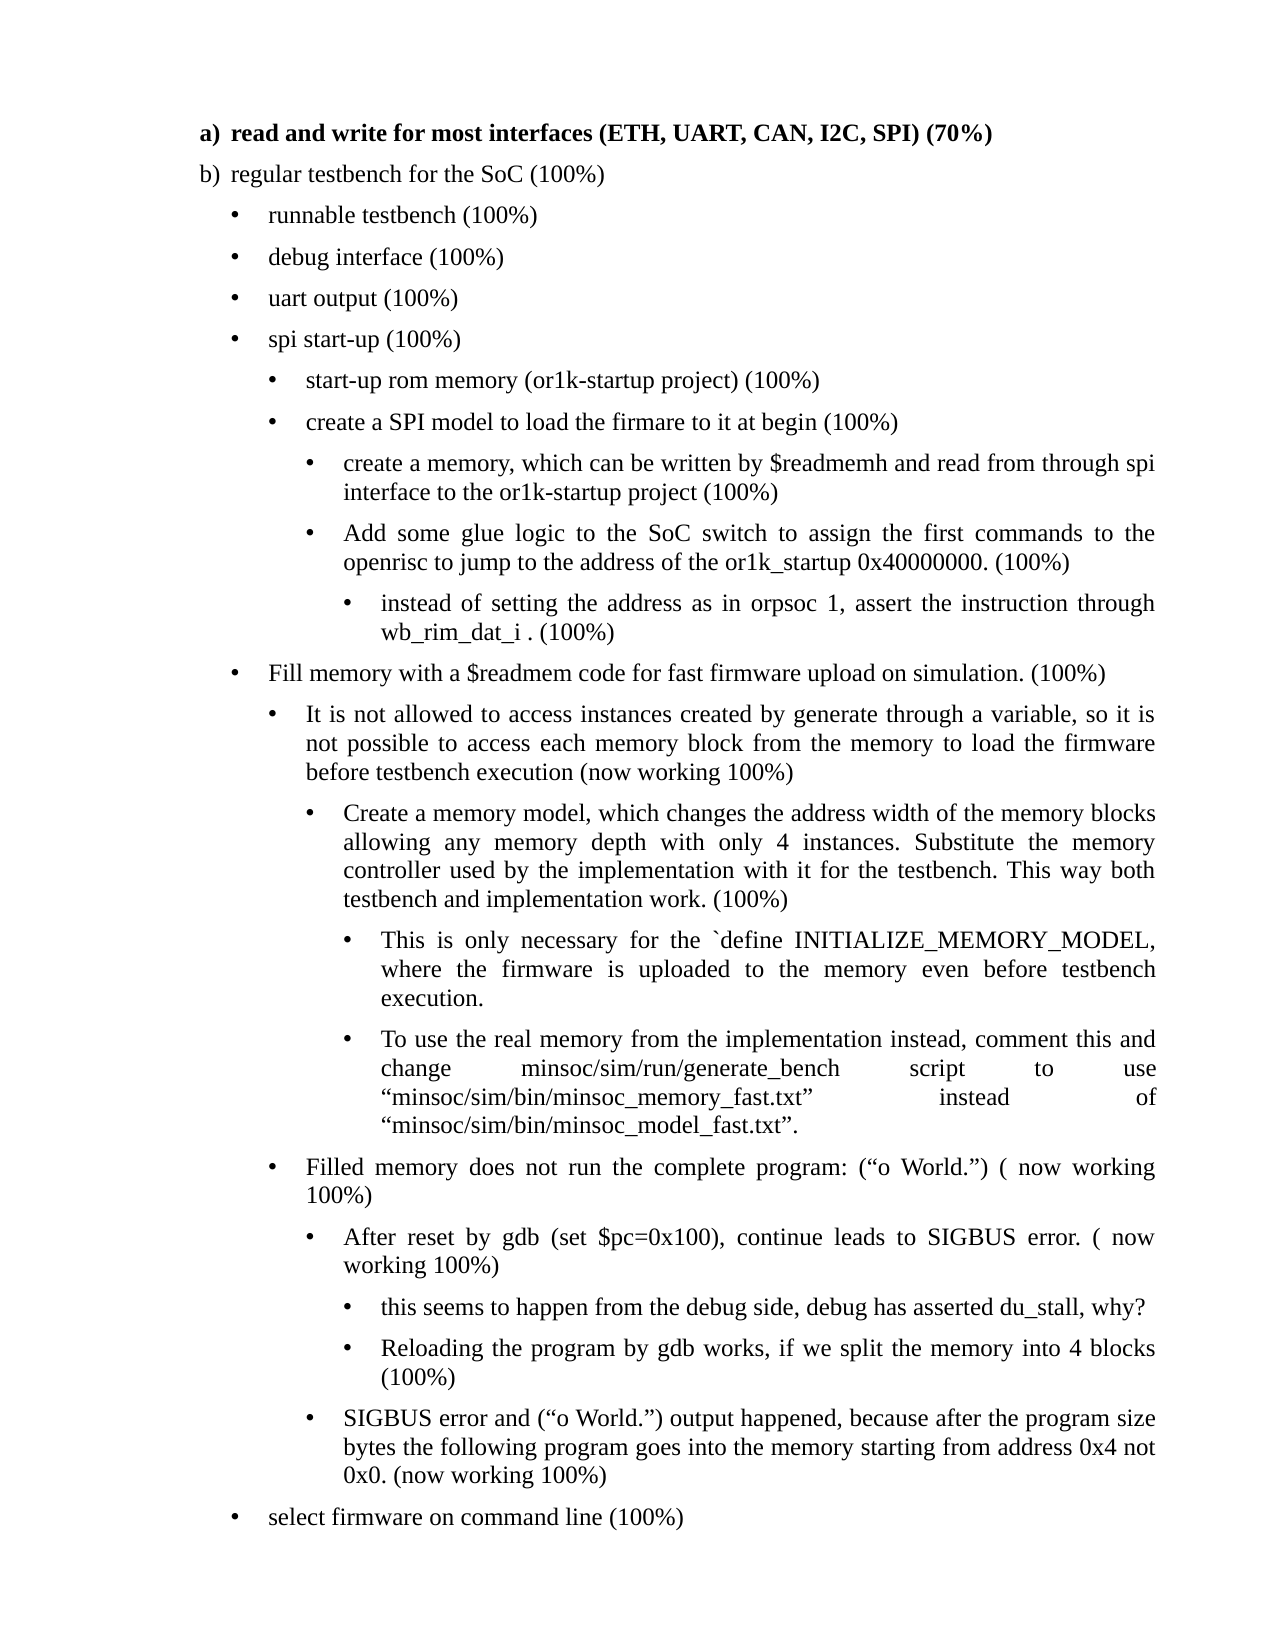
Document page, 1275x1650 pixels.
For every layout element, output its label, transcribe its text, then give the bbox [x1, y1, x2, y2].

list this seems to happen from the debug side, debug has asserted du_stall, why? [343, 1292, 1157, 1321]
list Add some glue logic to the SoC switch to assign the first commands to the openrisc to jump to the address of the or1k_startup 0x40000000. (100%) [306, 518, 1157, 576]
list read and write for most interfaces (ETH, UART, CAN, I2C, SPI) (70%) [193, 118, 1157, 147]
list start-up rom memory (or1k-startup project) (100%) [268, 366, 1157, 394]
list create a SPI model to load the firmare to it at begin (100%) [268, 407, 1157, 436]
list To use the real memory from the implementation instead, comment this and change minsoc/sim/run/generate_bench script to use “minsoc/sim/bin/minsoc_memory_fast.txt” instead of “minsoc/sim/bin/minsoc_model_fast.txt”. [343, 1024, 1157, 1139]
list Create a memory model, which changes the address width of the memory blocks allowing any memory depth with only 4 instances. Substitute the memory controller used by the implementation with it for the testbench. This way both testbench and implementation work. (100%) [306, 798, 1157, 913]
list Filled memory does not run the complete program: (“o World.”) ( now working 100%) [268, 1152, 1157, 1209]
list Fill memory with a $readmem code for fast firmware upload on simulation. (100%) [231, 658, 1157, 687]
list regular testbench for the SoC (100%) [193, 159, 1157, 188]
list After reset by gdb (set $pc=0x100), continue leads to SIGBUS error. ( now working 100%) [306, 1222, 1157, 1279]
list runnable testbench (100%) [231, 201, 1157, 229]
list debug interface (100%) [231, 242, 1157, 271]
list spi start-up (100%) [231, 324, 1157, 353]
list Reloading the program by gdb works, if we split the memory into 4 blocks (100%) [343, 1333, 1157, 1391]
list This is only necessary for the `define INITIALIZE_MEMORY_MODEL, where the firmware is uploaded to the memory even before testbench execution. [343, 926, 1157, 1012]
list create a memory, which can be written by $readmemh and read from through spi interface to the or1k-startup project (100%) [306, 448, 1157, 506]
list It is not allowed to access instances created by generate through a variable, so it is not possible to access each memory block from the memory to load the firmware before testbench execution (now working 100%) [268, 699, 1157, 786]
list instead of setting the address as in orpsoc 1, assert the instruction through wb_rim_dat_i . (100%) [343, 588, 1157, 646]
list uart output (100%) [231, 283, 1157, 312]
list SIGBUS error and (“o World.”) output happened, because after the program size bytes the following program goes into the memory starting from address 0x4 not 0x0. (now working 100%) [306, 1403, 1157, 1489]
list select firmware on command line (100%) [231, 1502, 1157, 1531]
